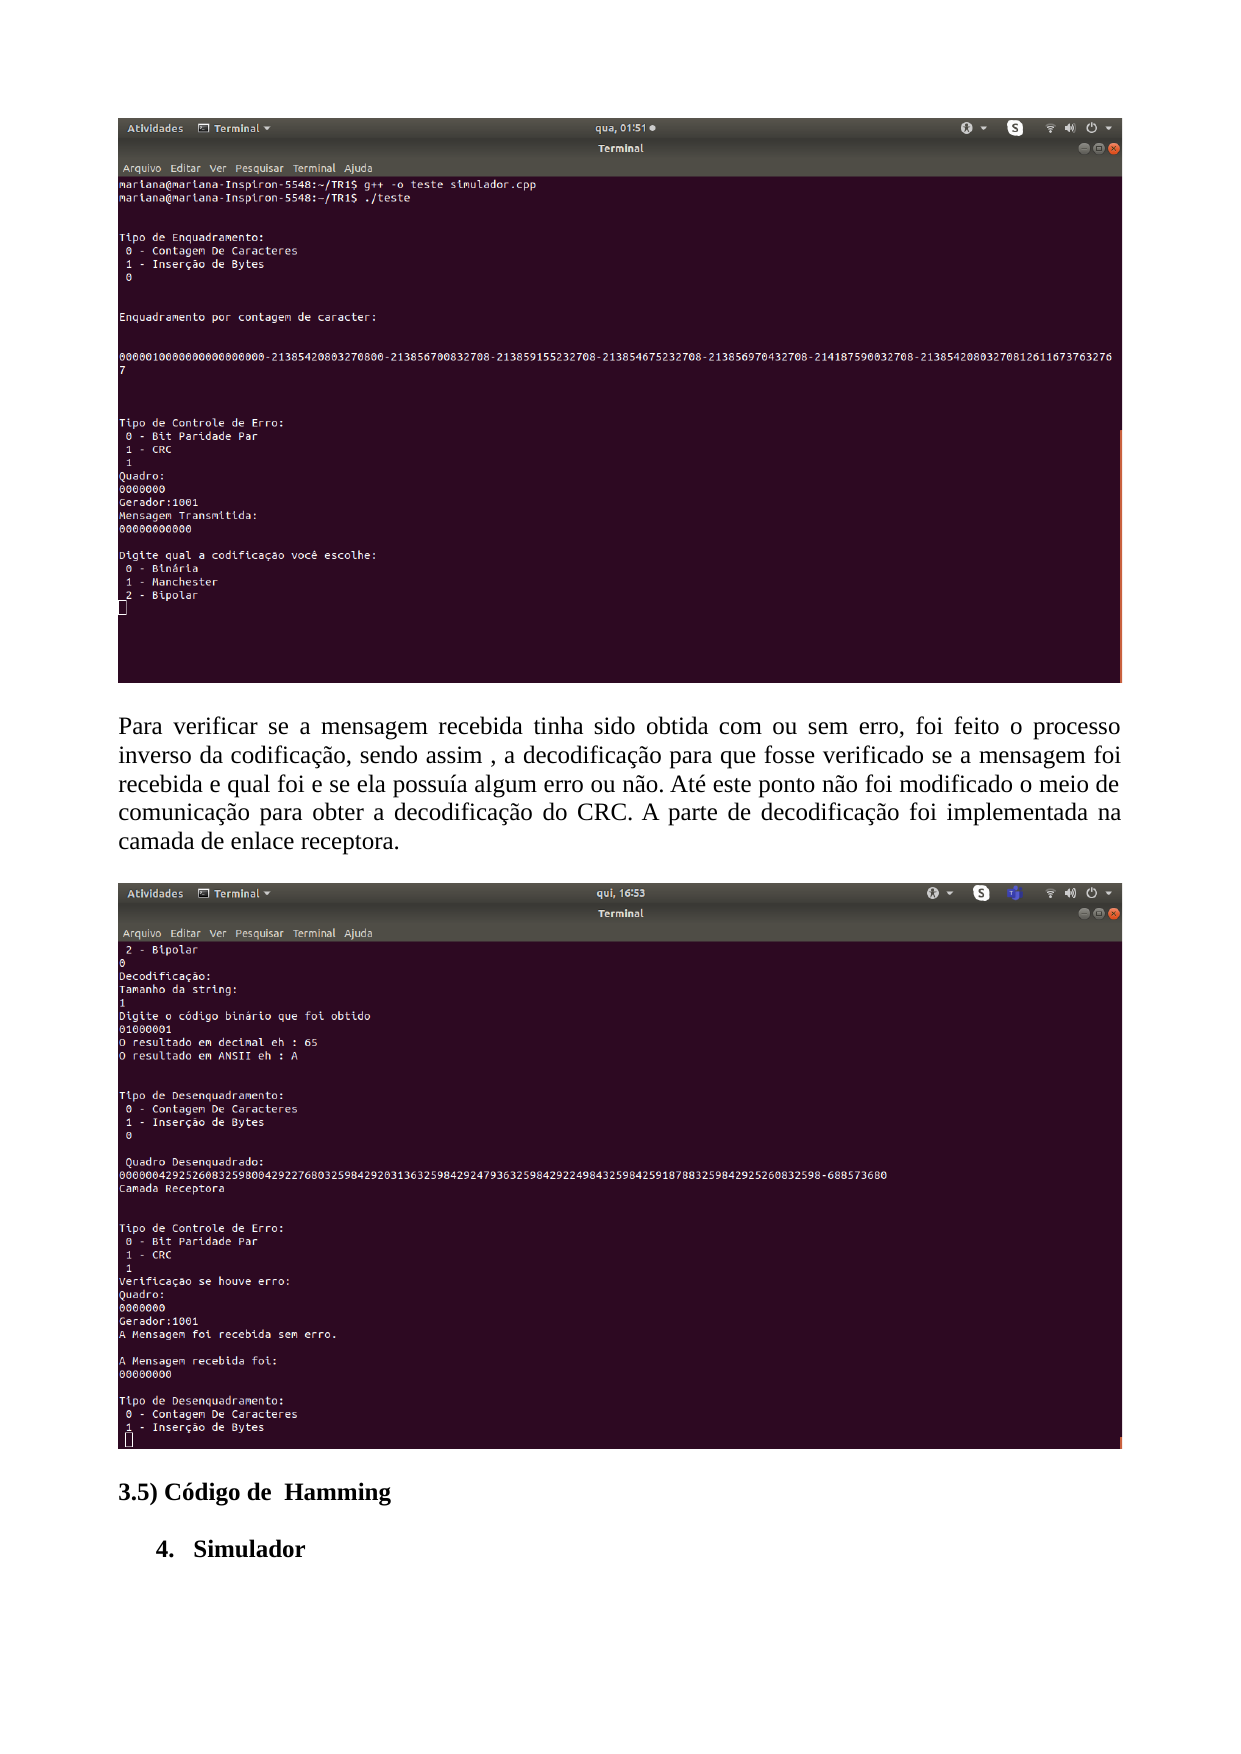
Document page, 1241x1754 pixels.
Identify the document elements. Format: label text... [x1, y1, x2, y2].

list Simulador [156, 1534, 1122, 1563]
picture [118, 118, 1123, 683]
text 3.5) Código de Hamming [118, 1477, 1122, 1506]
text Para verificar se a mensagem recebida tinha sido obtida com ou sem erro, foi feito o processo inverso da codificação, sendo assim , a decodificação para que fosse verificado se a mensagem foi recebida e qual foi e se ela possuía algum erro ou não. Até este ponto não foi modificado o meio de comunicação para obter a decodificação do CRC. A parte de decodificação foi implementada na camada de enlace receptora. [118, 711, 1122, 855]
picture [118, 883, 1123, 1449]
